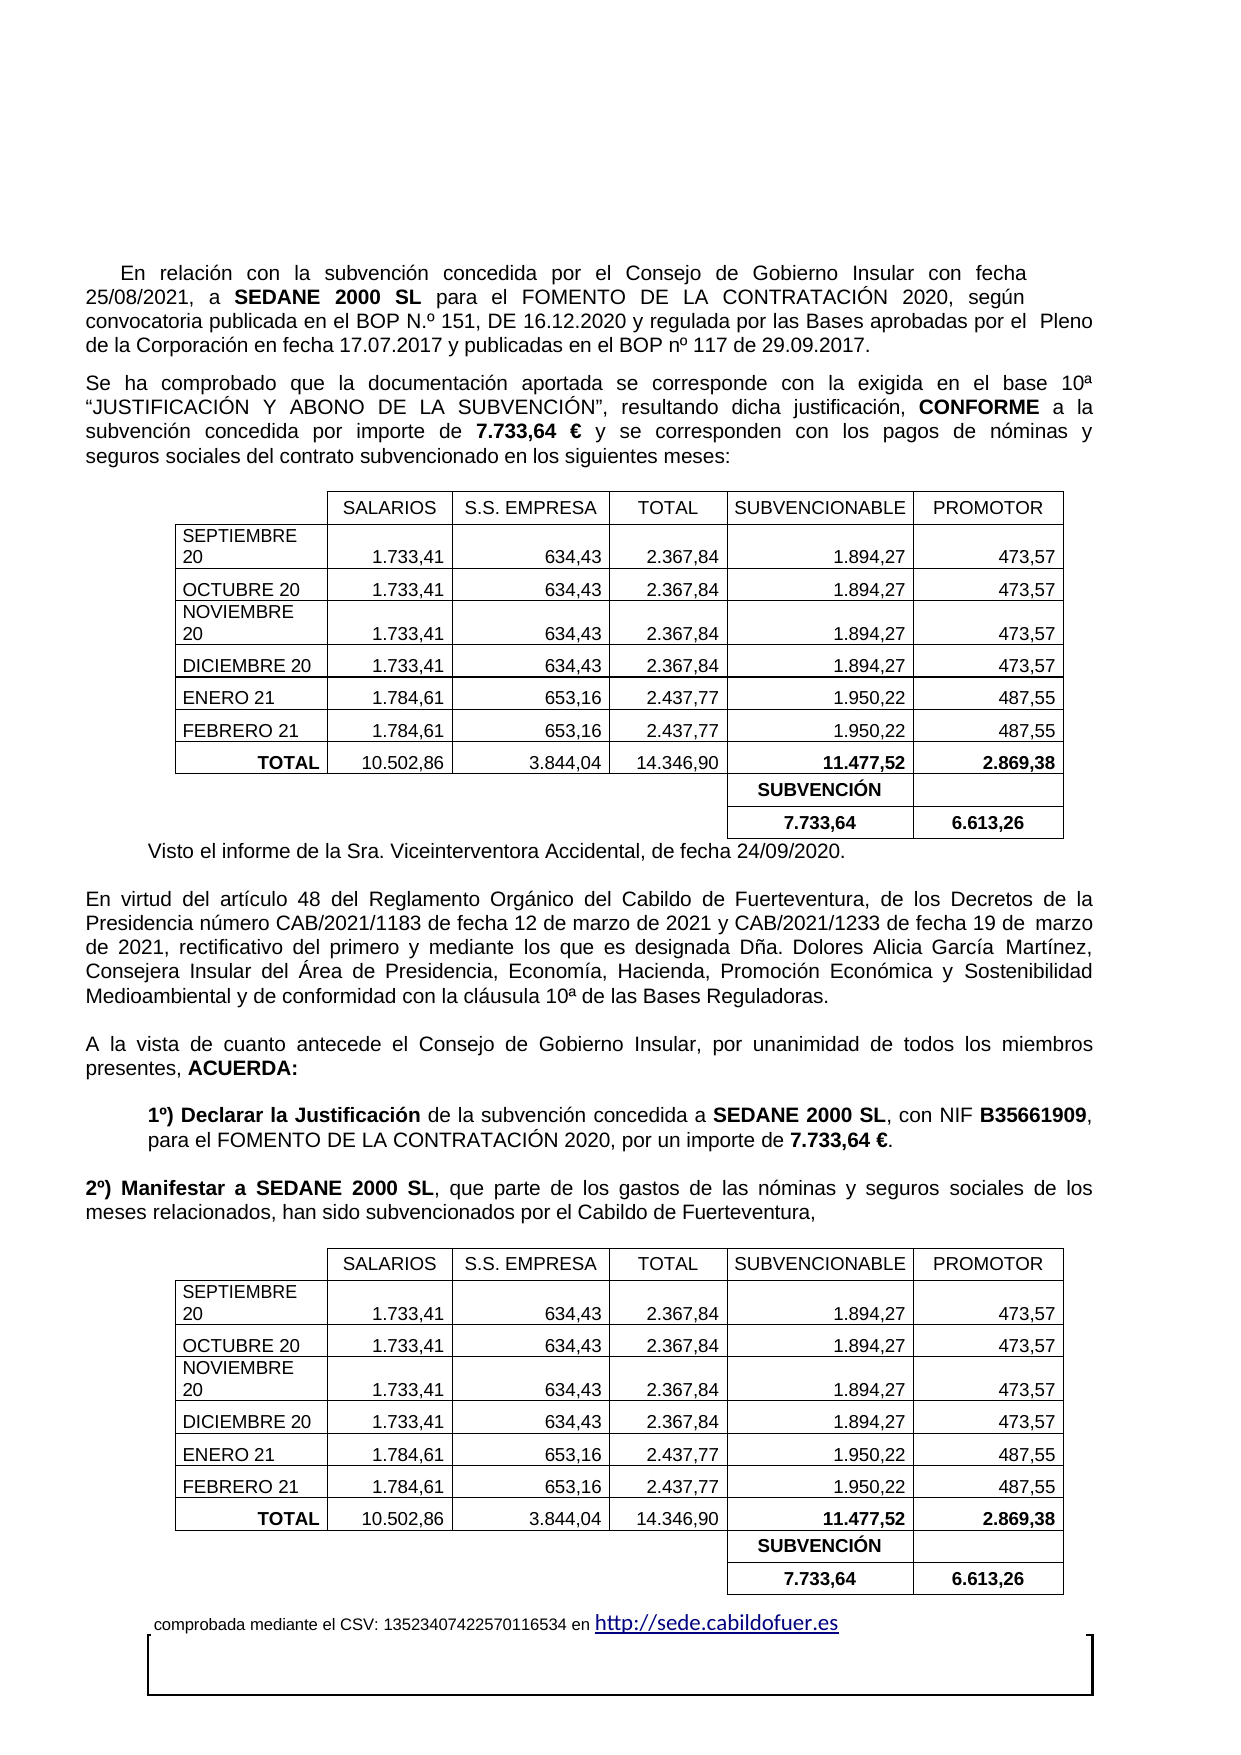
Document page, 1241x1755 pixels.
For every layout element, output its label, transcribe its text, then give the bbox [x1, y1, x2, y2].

table_cell 487,55 [914, 710, 1063, 741]
text Visto el informe de la Sra. Viceinterventora Accidental, de fecha 24/09/2020. [148, 839, 1107, 863]
table_cell SEPTIEMBRE 20 [176, 1281, 327, 1324]
table_header PROMOTOR [914, 1249, 1063, 1280]
table_cell 653,16 [453, 1466, 609, 1497]
table_cell 2.367,84 [610, 569, 727, 600]
table_cell SUBVENCIÓN [728, 1531, 913, 1562]
table_header TOTAL [610, 492, 727, 523]
table_cell 1.733,41 [328, 1325, 452, 1356]
table_cell 473,57 [914, 1325, 1063, 1356]
text En relación con la subvención concedida por el Consejo de Gobierno Insular con fecha 25/08/2021, a SEDANE 2000 SL para el FOMENTO DE LA CONTRATACIÓN 2020, según [85, 260, 1093, 308]
table_cell 1.950,22 [728, 1466, 913, 1497]
table_cell 2.869,38 [914, 1498, 1063, 1529]
table_cell 2.367,84 [610, 525, 727, 568]
table_cell 487,55 [914, 678, 1063, 709]
table_cell 1.784,61 [328, 1434, 452, 1465]
table_cell 634,43 [453, 525, 609, 568]
table_cell 7.733,64 [728, 807, 913, 838]
table_header SUBVENCIONABLE [728, 1249, 913, 1280]
table_cell 2.437,77 [610, 1434, 727, 1465]
table_cell 1.733,41 [328, 569, 452, 600]
text Se ha comprobado que la documentación aportada se corresponde con la exigida en el base 10ª “JUSTIFICACIÓN Y ABONO DE LA SUBVENCIÓN”, resultando dicha justificación, CONFORME a la subvención concedida por importe de 7.733,64 € y se corresponden con los pagos de nóminas y seguros sociales del contrato subvencionado en los siguientes meses: [85, 371, 1093, 467]
table_cell 1.894,27 [728, 1357, 913, 1400]
table_cell 1.950,22 [728, 678, 913, 709]
table_cell 634,43 [453, 569, 609, 600]
table_header [176, 491, 327, 523]
table_cell 2.367,84 [610, 601, 727, 644]
table_cell NOVIEMBRE 20 [176, 1357, 327, 1400]
table_cell 2.367,84 [610, 645, 727, 676]
table_cell 473,57 [914, 569, 1063, 600]
table_cell [176, 1531, 727, 1594]
table_cell DICIEMBRE 20 [176, 645, 327, 676]
table_cell 653,16 [453, 1434, 609, 1465]
table_cell 1.894,27 [728, 1281, 913, 1324]
table_cell 1.950,22 [728, 710, 913, 741]
table_cell 1.733,41 [328, 645, 452, 676]
table_header SUBVENCIONABLE [728, 492, 913, 523]
table_cell TOTAL [176, 742, 327, 773]
table_cell 1.950,22 [728, 1434, 913, 1465]
table_cell FEBRERO 21 [176, 710, 327, 741]
table_cell 2.869,38 [914, 742, 1063, 773]
table_cell SUBVENCIÓN [728, 774, 913, 806]
table_cell 2.437,77 [610, 710, 727, 741]
text 2º) Manifestar a SEDANE 2000 SL, que parte de los gastos de las nóminas y seguros sociales de los meses relacionados, han sido subvencionados por el Cabildo de Fuerteventura, [85, 1175, 1093, 1223]
table_cell 1.733,41 [328, 1401, 452, 1433]
table_cell 634,43 [453, 1325, 609, 1356]
table_cell 2.367,84 [610, 1281, 727, 1324]
table_cell OCTUBRE 20 [176, 569, 327, 600]
table_cell 473,57 [914, 1401, 1063, 1433]
table_cell 634,43 [453, 601, 609, 644]
table_header S.S. EMPRESA [453, 492, 609, 523]
table_cell 11.477,52 [728, 742, 913, 773]
table_cell 2.437,77 [610, 1466, 727, 1497]
table_cell 1.894,27 [728, 1401, 913, 1433]
text A la vista de cuanto antecede el Consejo de Gobierno Insular, por unanimidad de todos los miembros presentes, ACUERDA: [85, 1031, 1093, 1079]
table_cell 1.784,61 [328, 1466, 452, 1497]
table_cell NOVIEMBRE 20 [176, 601, 327, 644]
table_cell ENERO 21 [176, 678, 327, 709]
table_cell SEPTIEMBRE 20 [176, 525, 327, 568]
table_cell 634,43 [453, 1401, 609, 1433]
table_cell 1.894,27 [728, 569, 913, 600]
table_cell 653,16 [453, 678, 609, 709]
table_cell 473,57 [914, 645, 1063, 676]
table_cell 473,57 [914, 1281, 1063, 1324]
table_cell 634,43 [453, 645, 609, 676]
table_header SALARIOS [328, 1249, 452, 1280]
table_header S.S. EMPRESA [453, 1249, 609, 1280]
table_header PROMOTOR [914, 492, 1063, 523]
text 1º) Declarar la Justificación de la subvención concedida a SEDANE 2000 SL, con NIF B35661909, para el FOMENTO DE LA CONTRATACIÓN 2020, por un importe de 7.733,64 €. [148, 1103, 1093, 1151]
text convocatoria publicada en el BOP N.º 151, DE 16.12.2020 y regulada por las Bases aprobadas por el Pleno de la Corporación en fecha 17.07.2017 y publicadas en el BOP nº 117 de 29.09.2017. [85, 308, 1093, 357]
table_cell 653,16 [453, 710, 609, 741]
table_cell DICIEMBRE 20 [176, 1401, 327, 1433]
table_cell 6.613,26 [914, 807, 1063, 838]
table_cell FEBRERO 21 [176, 1466, 327, 1497]
table_cell 473,57 [914, 1357, 1063, 1400]
table_cell [176, 774, 727, 838]
table_cell 1.894,27 [728, 525, 913, 568]
table_cell 2.367,84 [610, 1401, 727, 1433]
table_cell 7.733,64 [728, 1563, 913, 1594]
table_cell TOTAL [176, 1498, 327, 1529]
table_cell 1.733,41 [328, 601, 452, 644]
table_cell 2.367,84 [610, 1357, 727, 1400]
table_cell 2.437,77 [610, 678, 727, 709]
table_header [176, 1248, 327, 1280]
table_cell 1.733,41 [328, 1357, 452, 1400]
table_cell 634,43 [453, 1281, 609, 1324]
table_cell 1.733,41 [328, 525, 452, 568]
table_cell 487,55 [914, 1434, 1063, 1465]
table_cell OCTUBRE 20 [176, 1325, 327, 1356]
table_cell 11.477,52 [728, 1498, 913, 1529]
table_cell 1.894,27 [728, 645, 913, 676]
table_cell 14.346,90 [610, 1498, 727, 1529]
table_header TOTAL [610, 1249, 727, 1280]
table_cell [914, 774, 1063, 806]
table_cell 634,43 [453, 1357, 609, 1400]
table_cell [914, 1531, 1063, 1562]
table_cell 473,57 [914, 525, 1063, 568]
table_cell 14.346,90 [610, 742, 727, 773]
table_cell 6.613,26 [914, 1563, 1063, 1594]
table_cell 10.502,86 [328, 742, 452, 773]
table_cell 2.367,84 [610, 1325, 727, 1356]
table_cell 1.733,41 [328, 1281, 452, 1324]
table_cell 1.784,61 [328, 710, 452, 741]
table_cell 10.502,86 [328, 1498, 452, 1529]
table_cell 1.894,27 [728, 1325, 913, 1356]
table_cell 473,57 [914, 601, 1063, 644]
table_cell 3.844,04 [453, 742, 609, 773]
table_cell 3.844,04 [453, 1498, 609, 1529]
table_cell ENERO 21 [176, 1434, 327, 1465]
table_cell 1.784,61 [328, 678, 452, 709]
table_cell 487,55 [914, 1466, 1063, 1497]
text En virtud del artículo 48 del Reglamento Orgánico del Cabildo de Fuerteventura, de los Decretos de la Presidencia número CAB/2021/1183 de fecha 12 de marzo de 2021 y CAB/2021/1233 de fecha 19 de marzo de 2021, rectificativo del primero y mediante los que es designada Dña. Dolores Alicia García Martínez, Consejera Insular del Área de Presidencia, Economía, Hacienda, Promoción Económica y Sostenibilidad Medioambiental y de conformidad con la cláusula 10ª de las Bases Reguladoras. [85, 887, 1093, 1007]
table_header SALARIOS [328, 492, 452, 523]
table_cell 1.894,27 [728, 601, 913, 644]
